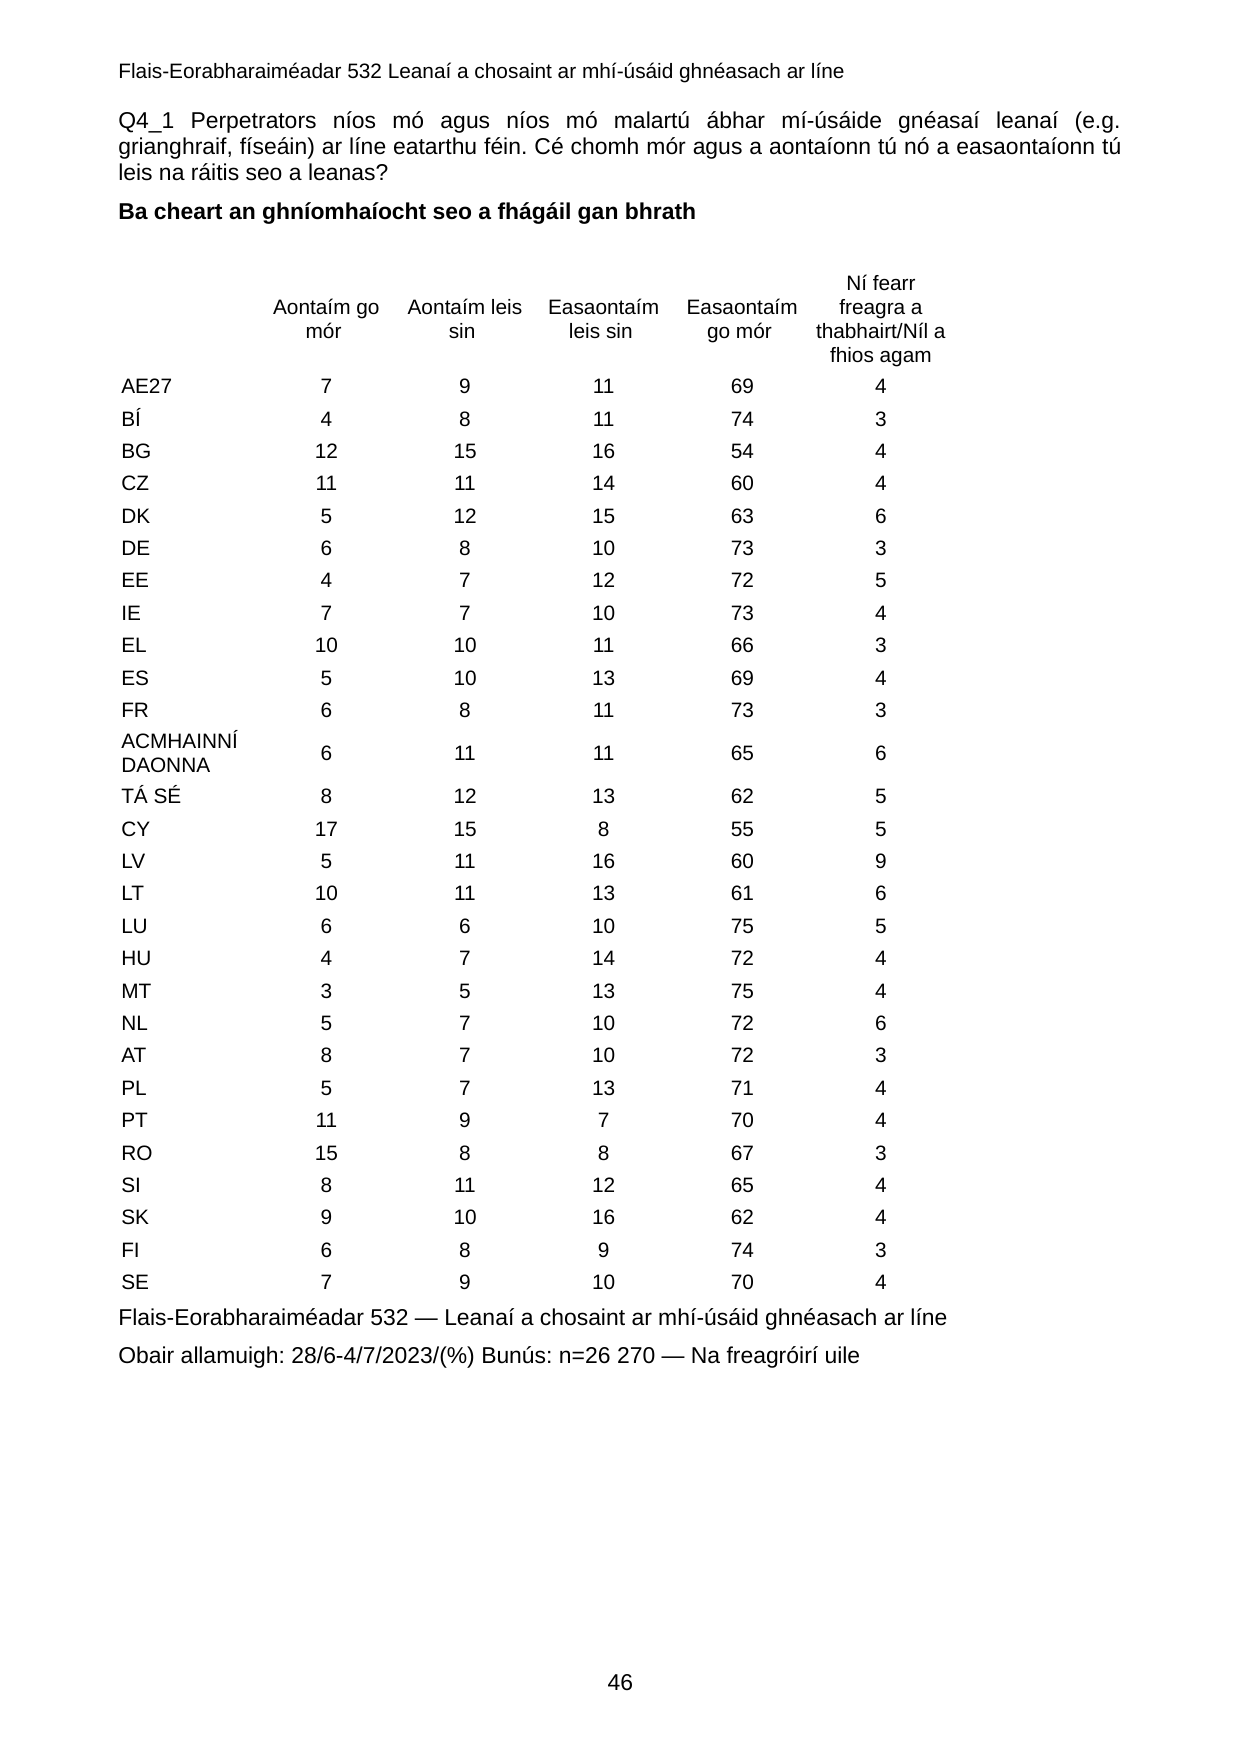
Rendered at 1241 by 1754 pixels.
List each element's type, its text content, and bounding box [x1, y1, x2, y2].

table_cell 7 [257, 370, 395, 402]
table_cell 72 [673, 942, 811, 974]
table_cell SK [118, 1201, 257, 1233]
table_cell 7 [395, 1007, 534, 1039]
table_cell 14 [534, 942, 673, 974]
table_cell 7 [257, 1266, 395, 1298]
table_cell 70 [673, 1104, 811, 1136]
table_cell 11 [257, 467, 395, 499]
table_cell CY [118, 812, 257, 845]
table_cell IE [118, 597, 257, 629]
table_cell 12 [395, 499, 534, 532]
table_cell 5 [811, 564, 950, 597]
table_cell 15 [395, 812, 534, 845]
table_cell 75 [673, 910, 811, 942]
table_cell 7 [395, 942, 534, 974]
table_cell RO [118, 1136, 257, 1169]
table_cell 13 [534, 877, 673, 909]
table_cell 8 [257, 780, 395, 812]
table_cell 16 [534, 845, 673, 877]
table_cell 8 [534, 812, 673, 845]
table_cell 10 [534, 1266, 673, 1298]
table_cell 10 [395, 661, 534, 694]
table_cell 15 [395, 435, 534, 467]
table_cell 4 [811, 467, 950, 499]
text Flais-Eorabharaiméadar 532 — Leanaí a chosaint ar mhí-úsáid ghnéasach ar líne [118, 1304, 1122, 1331]
table_cell 8 [395, 1234, 534, 1266]
table_cell 4 [811, 597, 950, 629]
table_cell SE [118, 1266, 257, 1298]
table_cell 6 [811, 499, 950, 532]
table_cell PT [118, 1104, 257, 1136]
table_cell 3 [257, 974, 395, 1007]
table_cell 65 [673, 726, 811, 780]
table_cell 3 [811, 1039, 950, 1071]
table_cell 72 [673, 564, 811, 597]
table_cell 6 [257, 726, 395, 780]
table_cell 4 [811, 942, 950, 974]
table_cell 4 [811, 435, 950, 467]
table_cell 72 [673, 1007, 811, 1039]
table_cell 6 [257, 694, 395, 726]
table_cell BÍ [118, 402, 257, 434]
table_cell 71 [673, 1071, 811, 1104]
table_cell 6 [811, 877, 950, 909]
table_cell 11 [395, 877, 534, 909]
table_cell 11 [534, 694, 673, 726]
table_cell 3 [811, 1234, 950, 1266]
table_cell 10 [534, 1039, 673, 1071]
table_cell 65 [673, 1169, 811, 1201]
table_cell 3 [811, 1136, 950, 1169]
table_cell 11 [395, 1169, 534, 1201]
table_cell LT [118, 877, 257, 909]
table_cell 7 [395, 1039, 534, 1071]
table_cell 6 [257, 1234, 395, 1266]
table_cell NL [118, 1007, 257, 1039]
table_cell 5 [257, 845, 395, 877]
text Obair allamuigh: 28/6-4/7/2023/(%) Bunús: n=26 270 — Na freagróirí uile [118, 1342, 1122, 1369]
table_cell 12 [257, 435, 395, 467]
table_cell 11 [395, 845, 534, 877]
table_cell 4 [811, 1169, 950, 1201]
table_cell 9 [395, 1266, 534, 1298]
table_cell 9 [395, 1104, 534, 1136]
table_cell 3 [811, 629, 950, 661]
table_cell AT [118, 1039, 257, 1071]
table_cell 9 [257, 1201, 395, 1233]
table_header Aontaím go mór [257, 268, 395, 370]
table_cell 7 [395, 564, 534, 597]
table_cell 5 [811, 812, 950, 845]
table_cell 5 [257, 1071, 395, 1104]
table_cell 7 [395, 1071, 534, 1104]
table_header Easaontaím leis sin [534, 268, 673, 370]
table_cell 11 [534, 370, 673, 402]
table_cell 7 [534, 1104, 673, 1136]
table_cell 10 [534, 910, 673, 942]
table_cell 9 [534, 1234, 673, 1266]
table_cell 8 [395, 402, 534, 434]
table_cell 9 [395, 370, 534, 402]
table_cell HU [118, 942, 257, 974]
table_cell PL [118, 1071, 257, 1104]
table_cell 72 [673, 1039, 811, 1071]
table_cell 8 [257, 1169, 395, 1201]
table_cell 11 [534, 629, 673, 661]
table_cell 4 [811, 1201, 950, 1233]
table_cell 11 [395, 726, 534, 780]
table_cell 4 [811, 1071, 950, 1104]
table_cell 3 [811, 532, 950, 564]
table_cell 6 [257, 910, 395, 942]
table_cell 7 [395, 597, 534, 629]
table_header Aontaím leis sin [395, 268, 534, 370]
table_cell DE [118, 532, 257, 564]
table_cell 69 [673, 661, 811, 694]
table_header [118, 268, 257, 370]
table_cell FI [118, 1234, 257, 1266]
table_cell 8 [395, 532, 534, 564]
table_cell 69 [673, 370, 811, 402]
table_cell 6 [811, 1007, 950, 1039]
table_cell 8 [257, 1039, 395, 1071]
table_cell 5 [811, 780, 950, 812]
table_cell 7 [257, 597, 395, 629]
table_cell 5 [257, 1007, 395, 1039]
table_cell 4 [257, 564, 395, 597]
table_cell 4 [811, 370, 950, 402]
table_cell 4 [257, 402, 395, 434]
table_cell 8 [395, 694, 534, 726]
table_cell 10 [395, 629, 534, 661]
table_cell 63 [673, 499, 811, 532]
table_cell 11 [395, 467, 534, 499]
table_cell 16 [534, 1201, 673, 1233]
table_cell 3 [811, 402, 950, 434]
table_cell 5 [257, 661, 395, 694]
table_cell 6 [257, 532, 395, 564]
table_cell 13 [534, 780, 673, 812]
table_cell 10 [534, 532, 673, 564]
table_cell 10 [534, 597, 673, 629]
table_cell 4 [257, 942, 395, 974]
table_cell 10 [257, 629, 395, 661]
table_cell 11 [534, 402, 673, 434]
table_cell 3 [811, 694, 950, 726]
table_cell 13 [534, 661, 673, 694]
table_cell 10 [534, 1007, 673, 1039]
table_cell 74 [673, 402, 811, 434]
table_cell CZ [118, 467, 257, 499]
table_cell 73 [673, 532, 811, 564]
table_cell 67 [673, 1136, 811, 1169]
table_cell 70 [673, 1266, 811, 1298]
table_cell 6 [395, 910, 534, 942]
table_cell 73 [673, 694, 811, 726]
text Ba cheart an ghníomhaíocht seo a fhágáil gan bhrath [118, 198, 1122, 224]
table_cell 54 [673, 435, 811, 467]
table_cell EE [118, 564, 257, 597]
table_cell AE27 [118, 370, 257, 402]
table_cell TÁ SÉ [118, 780, 257, 812]
table_cell 62 [673, 1201, 811, 1233]
table_cell 10 [257, 877, 395, 909]
table_cell LV [118, 845, 257, 877]
table_cell 11 [534, 726, 673, 780]
table_cell 60 [673, 845, 811, 877]
table_cell 12 [534, 564, 673, 597]
table_cell 4 [811, 974, 950, 1007]
table_cell 12 [395, 780, 534, 812]
table_cell EL [118, 629, 257, 661]
table_cell 60 [673, 467, 811, 499]
table_cell 4 [811, 661, 950, 694]
table_cell BG [118, 435, 257, 467]
table_header Ní fearr freagra a thabhairt/Níl a fhios agam [811, 268, 950, 370]
table_cell 55 [673, 812, 811, 845]
table_cell 15 [257, 1136, 395, 1169]
table_cell 14 [534, 467, 673, 499]
table_cell 12 [534, 1169, 673, 1201]
table_cell 17 [257, 812, 395, 845]
table_cell 75 [673, 974, 811, 1007]
table_cell 5 [257, 499, 395, 532]
table_cell 6 [811, 726, 950, 780]
table_cell DK [118, 499, 257, 532]
table_cell 11 [257, 1104, 395, 1136]
table_cell 13 [534, 1071, 673, 1104]
table_cell 5 [395, 974, 534, 1007]
table_cell 62 [673, 780, 811, 812]
table_cell 10 [395, 1201, 534, 1233]
table_cell 4 [811, 1266, 950, 1298]
table_cell 66 [673, 629, 811, 661]
table_cell 8 [534, 1136, 673, 1169]
table_cell 13 [534, 974, 673, 1007]
table_cell 4 [811, 1104, 950, 1136]
text Q4_1 Perpetrators níos mó agus níos mó malartú ábhar mí-úsáide gnéasaí leanaí (e.g. grianghraif, físeáin) ar líne eatarthu féin. Cé chomh mór agus a aontaíonn tú nó a easaontaíonn tú leis na ráitis seo a leanas? [118, 107, 1122, 186]
table_cell 73 [673, 597, 811, 629]
table_cell 5 [811, 910, 950, 942]
table_cell 9 [811, 845, 950, 877]
table_cell LU [118, 910, 257, 942]
table_cell 8 [395, 1136, 534, 1169]
table_cell 15 [534, 499, 673, 532]
table_cell MT [118, 974, 257, 1007]
table_cell SI [118, 1169, 257, 1201]
table_header Easaontaím go mór [673, 268, 811, 370]
table_cell 16 [534, 435, 673, 467]
table_cell ACMHAINNÍ DAONNA [118, 726, 257, 780]
table_cell ES [118, 661, 257, 694]
table_cell 74 [673, 1234, 811, 1266]
table_cell FR [118, 694, 257, 726]
table_cell 61 [673, 877, 811, 909]
